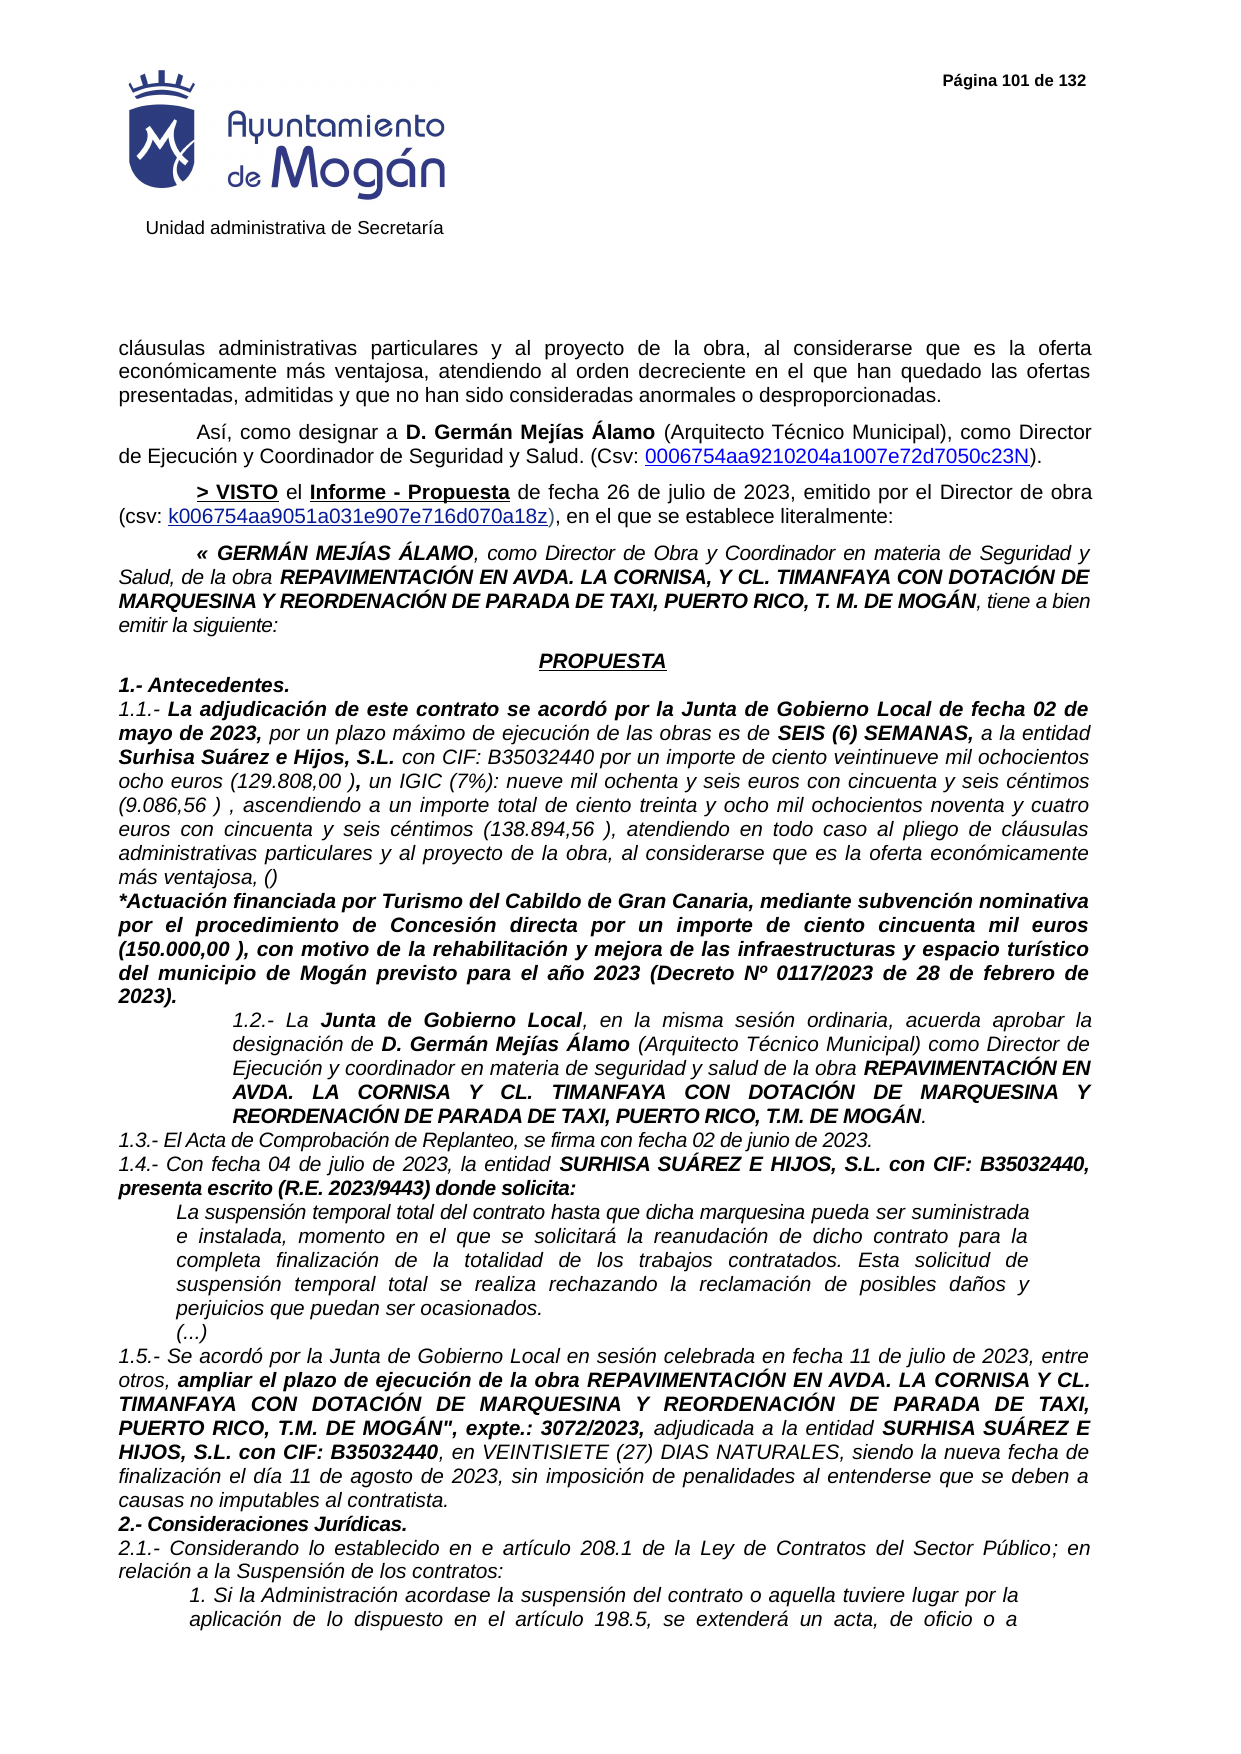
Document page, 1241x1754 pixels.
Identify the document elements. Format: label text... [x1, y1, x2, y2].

text 1.5.- Se acordó por la Junta de Gobierno Local en sesión celebrada en fecha 11 de julio de 2023, entre otros, ampliar el plazo de ejecución de la obra REPAVIMENTACIÓN EN AVDA. LA CORNISA Y CL. TIMANFAYA CON DOTACIÓN DE MARQUESINA Y REORDENACIÓN DE PARADA DE TAXI, PUERTO RICO, T.M. DE MOGÁN", expte.: 3072/2023, adjudicada a la entidad SURHISA SUÁREZ E HIJOS, S.L. con CIF: B35032440, en VEINTISIETE (27) DIAS NATURALES, siendo la nueva fecha de finalización el día 11 de agosto de 2023, sin imposición de penalidades al entenderse que se deben a causas no imputables al contratista. [118, 1344, 1092, 1511]
text *Actuación financiada por Turismo del Cabildo de Gran Canaria, mediante subvención nominativa por el procedimiento de Concesión directa por un importe de ciento cincuenta mil euros (150.000,00 ), con motivo de la rehabilitación y mejora de las infraestructuras y espacio turístico del municipio de Mogán previsto para el año 2023 (Decreto Nº 0117/2023 de 28 de febrero de 2023). [118, 888, 1092, 1008]
text 2.1.- Considerando lo establecido en e artículo 208.1 de la Ley de Contratos del Sector Público; en relación a la Suspensión de los contratos: [118, 1535, 1092, 1583]
text PROPUESTA [189, 649, 1022, 673]
text 1.2.- La Junta de Gobierno Local, en la misma sesión ordinaria, acuerda aprobar la designación de D. Germán Mejías Álamo (Arquitecto Técnico Municipal) como Director de Ejecución y coordinador en materia de seguridad y salud de la obra REPAVIMENTACIÓN EN AVDA. LA CORNISA Y CL. TIMANFAYA CON DOTACIÓN DE MARQUESINA Y REORDENACIÓN DE PARADA DE TAXI, PUERTO RICO, T.M. DE MOGÁN. [232, 1008, 1092, 1128]
text > VISTO el Informe - Propuesta de fecha 26 de julio de 2023, emitido por el Director de obra (csv: k006754aa9051a031e907e716d070a18z), en el que se establece literalmente: [118, 480, 1092, 528]
text 1. Si la Administración acordase la suspensión del contrato o aquella tuviere lugar por la aplicación de lo dispuesto en el artículo 198.5, se extenderá un acta, de oficio o a [189, 1583, 1022, 1631]
text Así, como designar a D. Germán Mejías Álamo (Arquitecto Técnico Municipal), como Director de Ejecución y Coordinador de Seguridad y Salud. (Csv: 0006754aa9210204a1007e72d7050c23N). [118, 420, 1092, 468]
text 1.- Antecedentes. [118, 673, 1022, 697]
text 1.3.- El Acta de Comprobación de Replanteo, se firma con fecha 02 de junio de 2023. [118, 1128, 1092, 1152]
text 1.1.- La adjudicación de este contrato se acordó por la Junta de Gobierno Local de fecha 02 de mayo de 2023, por un plazo máximo de ejecución de las obras es de SEIS (6) SEMANAS, a la entidad Surhisa Suárez e Hijos, S.L. con CIF: B35032440 por un importe de ciento veintinueve mil ochocientos ocho euros (129.808,00 ), un IGIC (7%): nueve mil ochenta y seis euros con cincuenta y seis céntimos (9.086,56 ) , ascendiendo a un importe total de ciento treinta y ocho mil ochocientos noventa y cuatro euros con cincuenta y seis céntimos (138.894,56 ), atendiendo en todo caso al pliego de cláusulas administrativas particulares y al proyecto de la obra, al considerarse que es la oferta económicamente más ventajosa, () [118, 697, 1092, 888]
text 1.4.- Con fecha 04 de julio de 2023, la entidad SURHISA SUÁREZ E HIJOS, S.L. con CIF: B35032440, presenta escrito (R.E. 2023/9443) donde solicita: [118, 1152, 1092, 1200]
text cláusulas administrativas particulares y al proyecto de la obra, al considerarse que es la oferta económicamente más ventajosa, atendiendo al orden decreciente en el que han quedado las ofertas presentadas, admitidas y que no han sido consideradas anormales o desproporcionadas. [118, 335, 1092, 407]
text La suspensión temporal total del contrato hasta que dicha marquesina pueda ser suministrada e instalada, momento en el que se solicitará la reanudación de dicho contrato para la completa finalización de la totalidad de los trabajos contratados. Esta solicitud de suspensión temporal total se realiza rechazando la reclamación de posibles daños y perjuicios que puedan ser ocasionados. [176, 1200, 1032, 1320]
text « GERMÁN MEJÍAS ÁLAMO, como Director de Obra y Coordinador en materia de Seguridad y Salud, de la obra REPAVIMENTACIÓN EN AVDA. LA CORNISA, Y CL. TIMANFAYA CON DOTACIÓN DE MARQUESINA Y REORDENACIÓN DE PARADA DE TAXI, PUERTO RICO, T. M. DE MOGÁN, tiene a bien emitir la siguiente: [118, 541, 1092, 636]
text 2.- Consideraciones Jurídicas. [118, 1511, 1092, 1535]
text (...) [176, 1320, 1032, 1344]
picture [128, 70, 445, 206]
